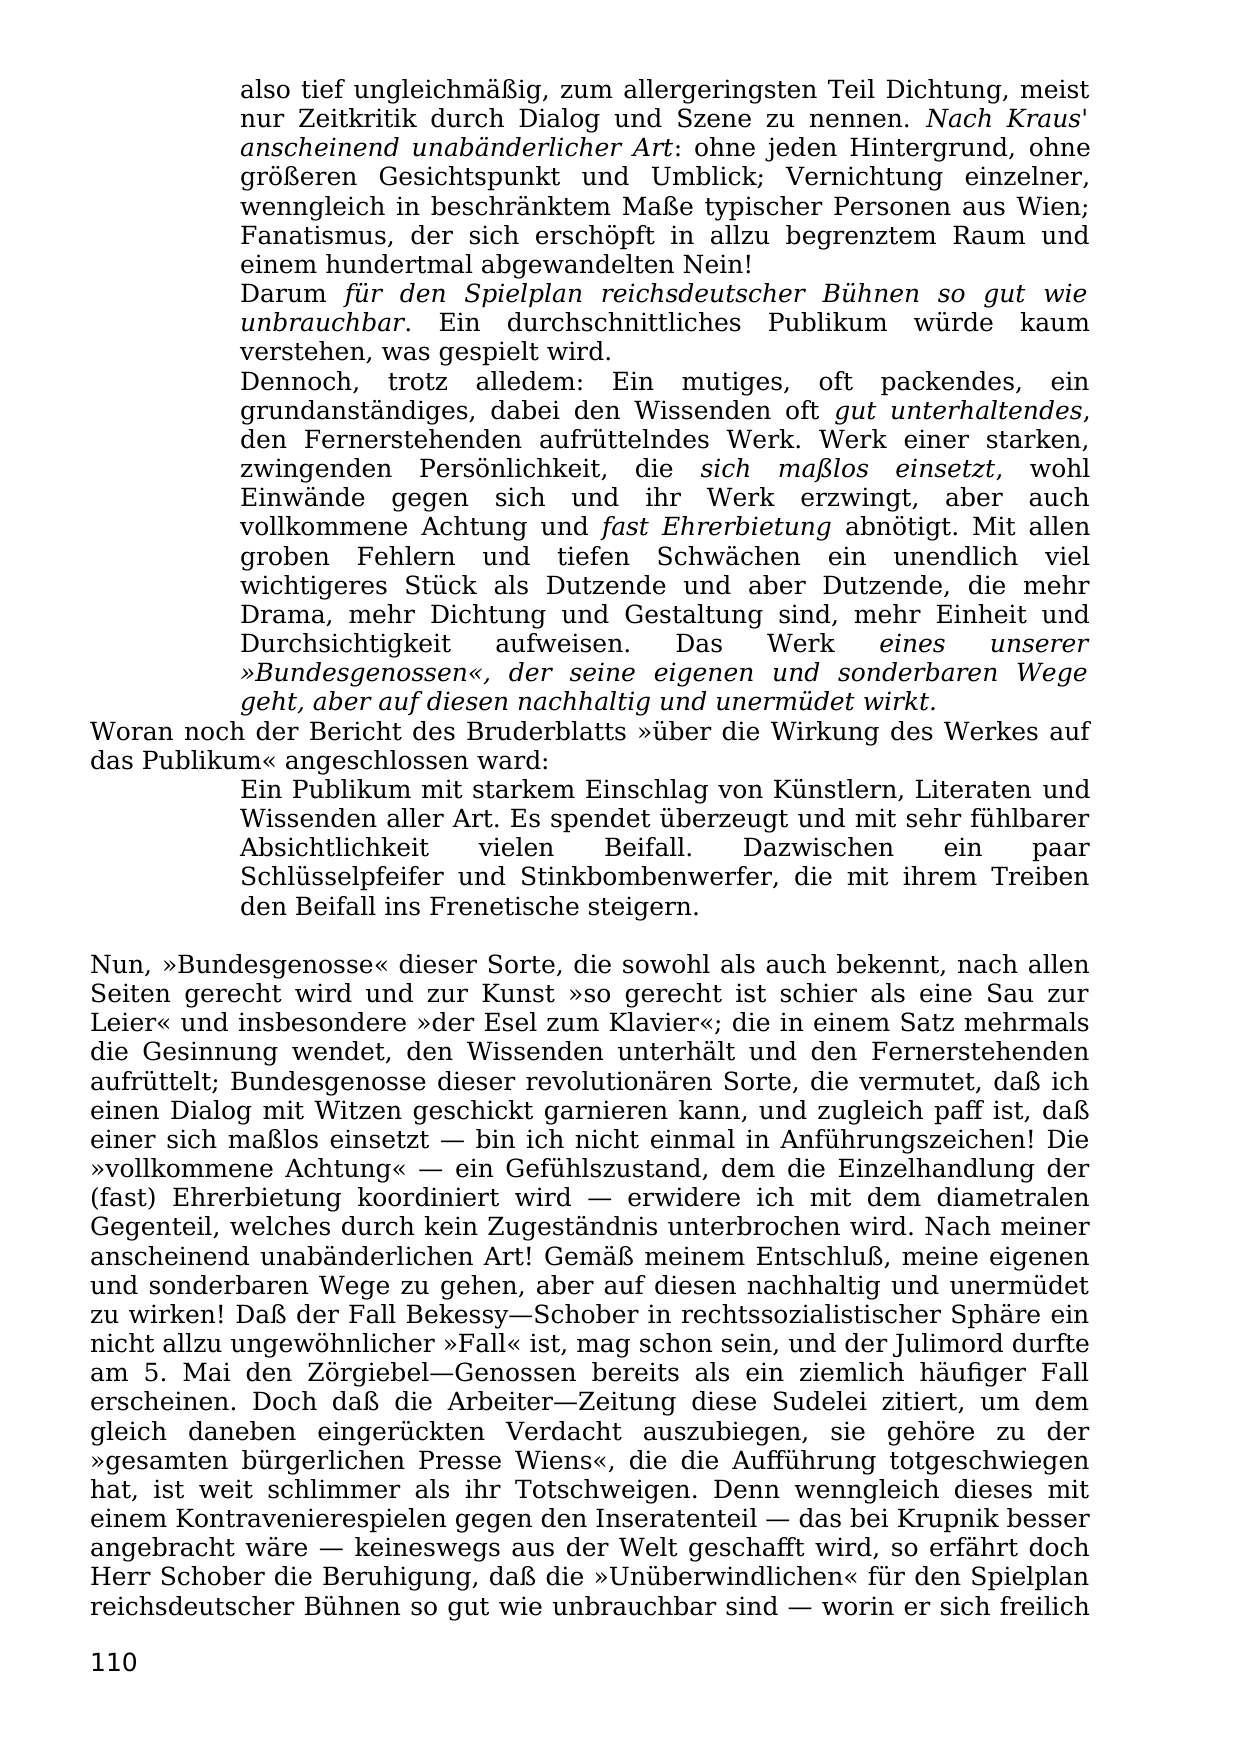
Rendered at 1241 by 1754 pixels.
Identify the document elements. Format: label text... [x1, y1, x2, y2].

text also tief ungleichmäßig, zum allergeringsten Teil Dichtung, meist nur Zeitkritik durch Dialog und Szene zu nennen. Nach Kraus' anscheinend unabänderlicher Art: ohne jeden Hintergrund, ohne größeren Gesichtspunkt und Umblick; Vernichtung einzelner, wenngleich in beschränktem Maße typischer Personen aus Wien; Fanatismus, der sich erschöpft in allzu begrenztem Raum und einem hundertmal abgewandelten Nein! [240, 75, 1091, 279]
text Woran noch der Bericht des Bruderblatts »über die Wirkung des Werkes auf das Publikum« angeschlossen ward: [90, 717, 1091, 775]
text Darum für den Spielplan reichsdeutscher Bühnen so gut wie unbrauchbar. Ein durchschnittliches Publikum würde kaum verstehen, was gespielt wird. [240, 279, 1091, 367]
text Nun, »Bundesgenosse« dieser Sorte, die sowohl als auch bekennt, nach allen Seiten gerecht wird und zur Kunst »so gerecht ist schier als eine Sau zur Leier« und insbesondere »der Esel zum Klavier«; die in einem Satz mehrmals die Gesinnung wendet, den Wissenden unterhält und den Fernerstehenden aufrüttelt; Bundesgenosse dieser revolutionären Sorte, die vermutet, daß ich einen Dialog mit Witzen geschickt garnieren kann, und zugleich paff ist, daß einer sich maßlos einsetzt — bin ich nicht einmal in Anführungszeichen! Die »vollkommene Achtung« — ein Gefühlszustand, dem die Einzelhandlung der (fast) Ehrerbietung koordiniert wird — erwidere ich mit dem diametralen Gegenteil, welches durch kein Zugeständnis unterbrochen wird. Nach meiner anscheinend unabänderlichen Art! Gemäß meinem Entschluß, meine eigenen und sonderbaren Wege zu gehen, aber auf diesen nachhaltig und unermüdet zu wirken! Daß der Fall Bekessy—Schober in rechtssozialistischer Sphäre ein nicht allzu ungewöhnlicher »Fall« ist, mag schon sein, und der Julimord durfte am 5. Mai den Zörgiebel—Genossen bereits als ein ziemlich häufiger Fall erscheinen. Doch daß die Arbeiter—Zeitung diese Sudelei zitiert, um dem gleich daneben eingerückten Verdacht auszubiegen, sie gehöre zu der »gesamten bürgerlichen Presse Wiens«, die die Aufführung totgeschwiegen hat, ist weit schlimmer als ihr Totschweigen. Denn wenngleich dieses mit einem Kontravenierespielen gegen den Inseratenteil — das bei Krupnik besser angebracht wäre — keineswegs aus der Welt geschafft wird, so erfährt doch Herr Schober die Beruhigung, daß die »Unüberwindlichen« für den Spielplan reichsdeutscher Bühnen so gut wie unbrauchbar sind — worin er sich freilich [90, 950, 1091, 1621]
text Dennoch, trotz alledem: Ein mutiges, oft packendes, ein grundanständiges, dabei den Wissenden oft gut unterhaltendes, den Fernerstehenden aufrüttelndes Werk. Werk einer starken, zwingenden Persönlichkeit, die sich maßlos einsetzt, wohl Einwände gegen sich und ihr Werk erzwingt, aber auch vollkommene Achtung und fast Ehrerbietung abnötigt. Mit allen groben Fehlern und tiefen Schwächen ein unendlich viel wichtigeres Stück als Dutzende und aber Dutzende, die mehr Drama, mehr Dichtung und Gestaltung sind, mehr Einheit und Durchsichtigkeit aufweisen. Das Werk eines unserer »Bundesgenossen«, der seine eigenen und sonderbaren Wege geht, aber auf diesen nachhaltig und unermüdet wirkt. [240, 367, 1091, 717]
text Ein Publikum mit starkem Einschlag von Künstlern, Literaten und Wissenden aller Art. Es spendet überzeugt und mit sehr fühlbarer Absichtlichkeit vielen Beifall. Dazwischen ein paar Schlüsselpfeifer und Stinkbombenwerfer, die mit ihrem Treiben den Beifall ins Frenetische steigern. [240, 775, 1091, 921]
